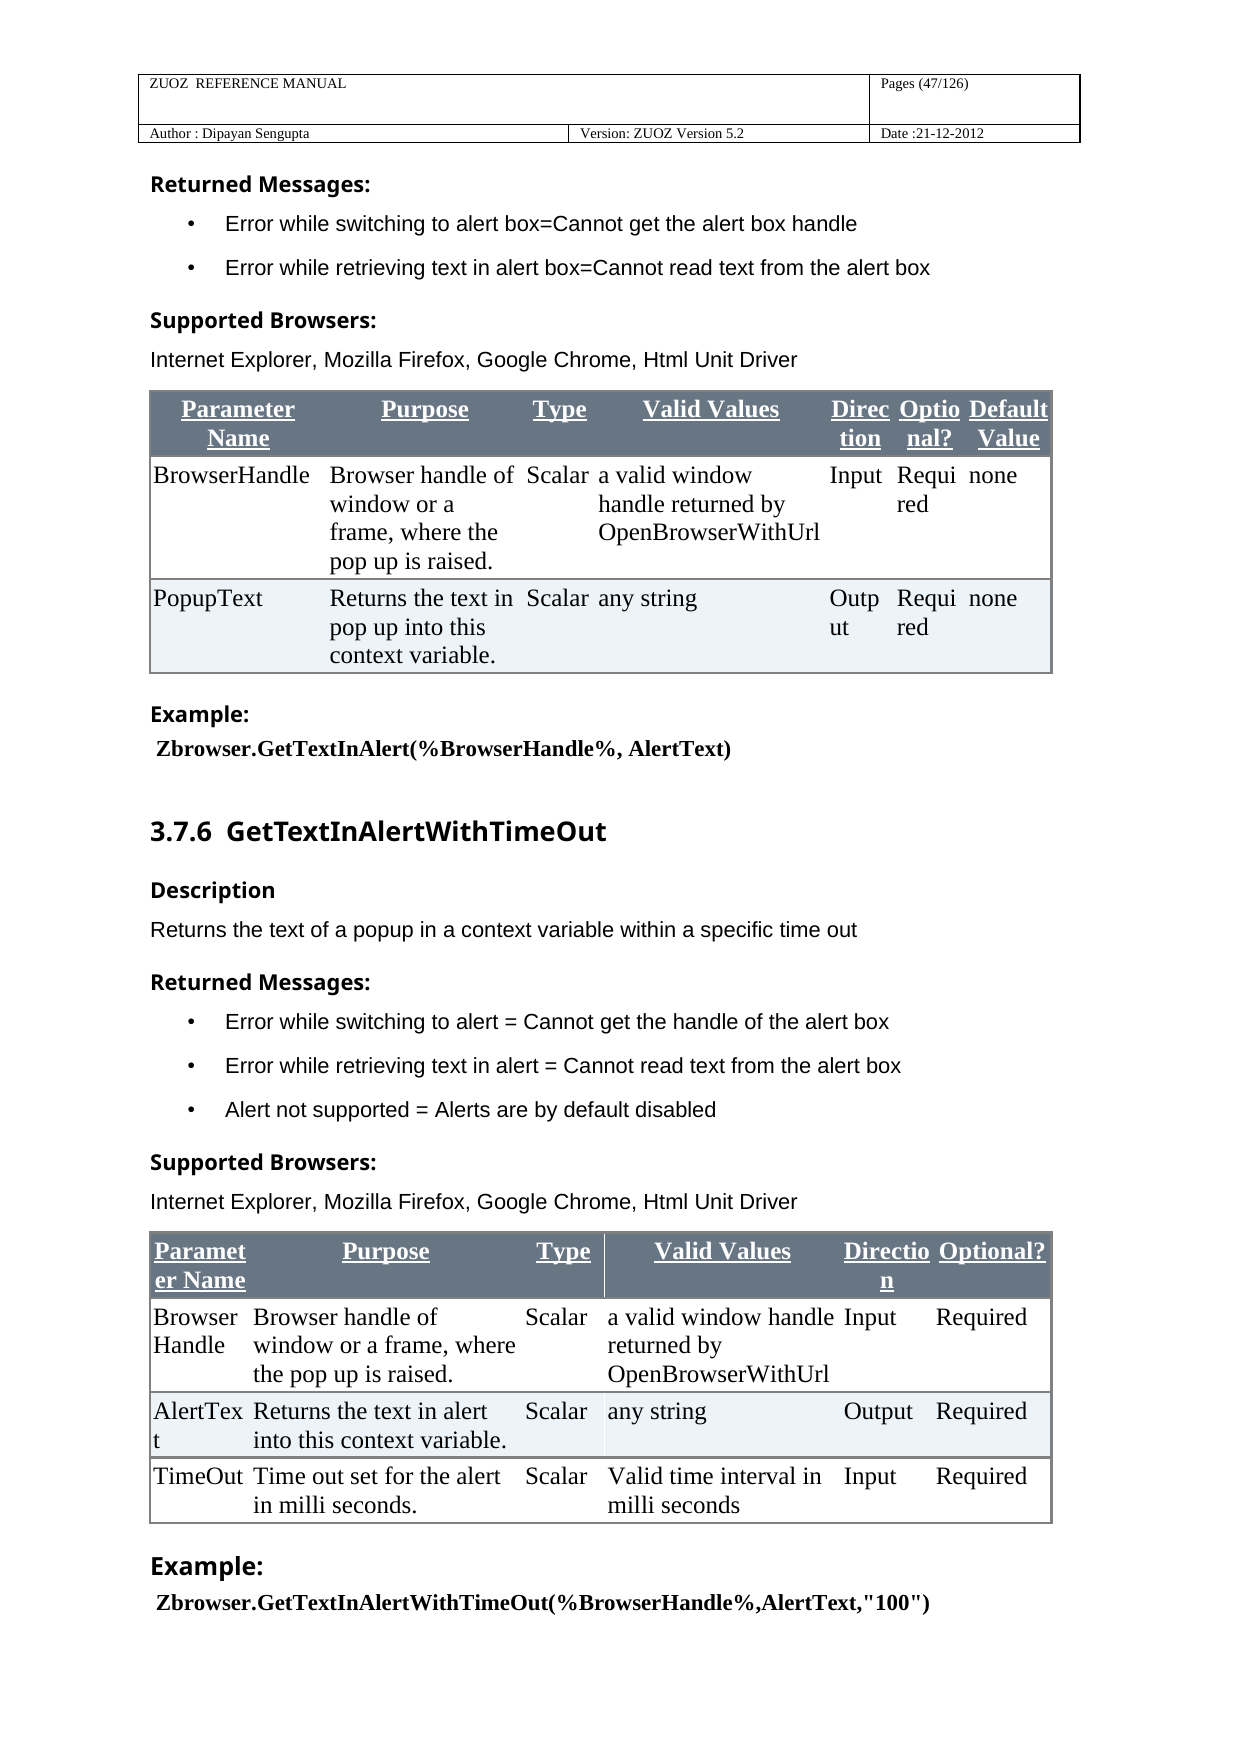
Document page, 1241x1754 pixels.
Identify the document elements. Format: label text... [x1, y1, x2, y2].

table_cell none [966, 457, 1050, 578]
table_header Valid Values [605, 1234, 841, 1297]
table_cell any string [595, 580, 826, 672]
table_cell Scalar [522, 1459, 604, 1522]
subtitle Returned Messages: [150, 169, 1050, 199]
table_cell Input [826, 457, 894, 578]
list Error while switching to alert = Cannot get the handle of the alert box [187, 1003, 1050, 1034]
table_cell BrowserHandle [151, 457, 326, 578]
table_cell Scalar [523, 580, 595, 672]
table_header Parameter Name [151, 1234, 250, 1297]
table_cell Output [841, 1393, 933, 1456]
text Zbrowser.GetTextInAlert(%BrowserHandle%, AlertText) [150, 735, 1050, 788]
table_cell Browser handle of window or a frame, where the pop up is raised. [250, 1299, 522, 1391]
table_cell PopupText [151, 580, 326, 672]
text Internet Explorer, Mozilla Firefox, Google Chrome, Html Unit Driver [150, 341, 1050, 372]
table_cell Required [933, 1393, 1050, 1456]
table_header Type [523, 392, 595, 455]
subtitle 3.7.6 GetTextInAlertWithTimeOut [150, 813, 1050, 850]
table_cell Required [933, 1459, 1050, 1522]
table_header Purpose [250, 1234, 522, 1297]
list Error while retrieving text in alert = Cannot read text from the alert box [187, 1047, 1050, 1078]
table_cell AlertText [151, 1393, 250, 1456]
table_cell Scalar [522, 1299, 604, 1391]
table_cell Scalar [523, 457, 595, 578]
list Error while retrieving text in alert box=Cannot read text from the alert box [187, 249, 1050, 280]
subtitle Returned Messages: [150, 967, 1050, 997]
table_cell Returns the text in pop up into this context variable. [326, 580, 523, 672]
subtitle Description [150, 875, 1050, 904]
text Zbrowser.GetTextInAlertWithTimeOut(%BrowserHandle%,AlertText,"100") [150, 1589, 1050, 1616]
table_cell Input [841, 1299, 933, 1391]
text Internet Explorer, Mozilla Firefox, Google Chrome, Html Unit Driver [150, 1183, 1050, 1214]
table_header Purpose [326, 392, 523, 455]
table_header Direction [841, 1234, 933, 1297]
table_header Optional? [933, 1234, 1050, 1297]
subtitle Example: [150, 699, 1050, 729]
table_cell Output [826, 580, 894, 672]
table_cell BrowserHandle [151, 1299, 250, 1391]
subtitle Example: [150, 1549, 1050, 1583]
table_cell Valid time interval in milli seconds [605, 1459, 841, 1522]
table_cell Required [894, 457, 966, 578]
table_header Parameter Name [151, 392, 326, 455]
table_cell Time out set for the alert in milli seconds. [250, 1459, 522, 1522]
table_cell any string [605, 1393, 841, 1456]
table_header Optional? [894, 392, 966, 455]
subtitle Supported Browsers: [150, 305, 1050, 335]
subtitle Supported Browsers: [150, 1147, 1050, 1177]
table_cell Browser handle of window or a frame, where the pop up is raised. [326, 457, 523, 578]
table_cell a valid window handle returned by OpenBrowserWithUrl [605, 1299, 841, 1391]
list Alert not supported = Alerts are by default disabled [187, 1091, 1050, 1122]
table_header Direction [826, 392, 894, 455]
table_cell Returns the text in alert into this context variable. [250, 1393, 522, 1456]
table_cell Scalar [522, 1393, 604, 1456]
table_cell none [966, 580, 1050, 672]
table_header Type [522, 1234, 604, 1297]
table_cell Input [841, 1459, 933, 1522]
text Returns the text of a popup in a context variable within a specific time out [150, 911, 1050, 942]
table_header Valid Values [595, 392, 826, 455]
table_cell a valid window handle returned by OpenBrowserWithUrl [595, 457, 826, 578]
table_header Default Value [966, 392, 1050, 455]
table_cell Required [933, 1299, 1050, 1391]
list Error while switching to alert box=Cannot get the alert box handle [187, 205, 1050, 236]
table_cell Required [894, 580, 966, 672]
table_cell TimeOut [151, 1459, 250, 1522]
